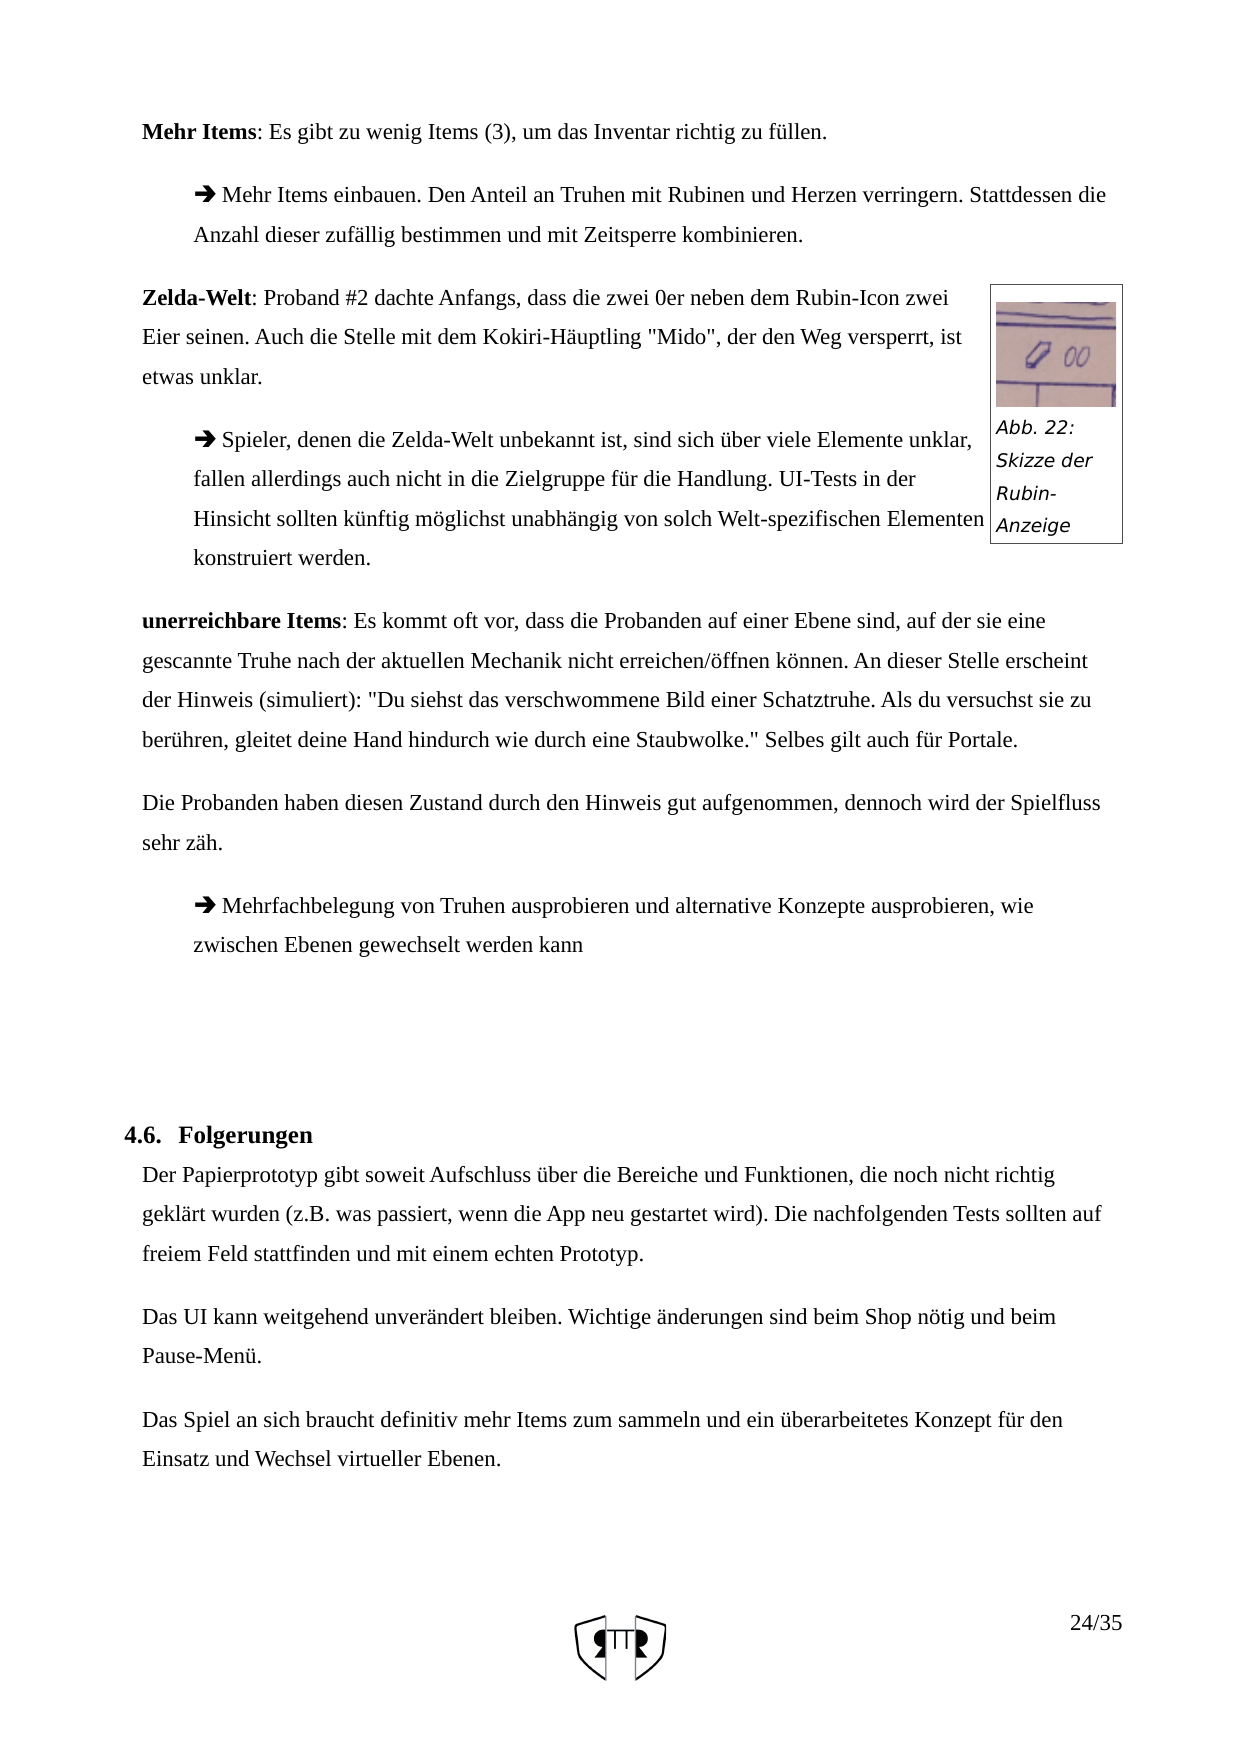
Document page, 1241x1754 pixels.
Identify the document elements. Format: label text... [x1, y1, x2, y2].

text  Mehr Items einbauen. Den Anteil an Truhen mit Rubinen und Herzen verringern. Stattdessen die Anzahl dieser zufällig bestimmen und mit Zeitsperre kombinieren. [193, 181, 1122, 247]
text [991, 285, 1122, 543]
picture [996, 302, 1117, 407]
text  Spieler, denen die Zelda-Welt unbekannt ist, sind sich über viele Elemente unklar, fallen allerdings auch nicht in die Zielgruppe für die Handlung. UI-Tests in der Hinsicht sollten künftig möglichst unabhängig von solch Welt-spezifischen Elementen konstruiert werden. [193, 426, 1122, 571]
text Die Probanden haben diesen Zustand durch den Hinweis gut aufgenommen, dennoch wird der Spielfluss sehr zäh. [142, 789, 1122, 855]
picture [574, 1615, 667, 1681]
text Zelda-Welt: Proband #2 dachte Anfangs, dass die zwei 0er neben dem Rubin-Icon zwei Eier seinen. Auch die Stelle mit dem Kokiri-Häuptling "Mido", der den Weg versperrt, ist etwas unklar. [142, 284, 990, 389]
text Das Spiel an sich braucht definitiv mehr Items zum sammeln und ein überarbeitetes Konzept für den Einsatz und Wechsel virtueller Ebenen. [142, 1406, 1122, 1472]
text Abb. 22: Skizze der Rubin-Anzeige [996, 407, 1116, 537]
subtitle Folgerungen [124, 1121, 1122, 1149]
text unerreichbare Items: Es kommt oft vor, dass die Probanden auf einer Ebene sind, auf der sie eine gescannte Truhe nach der aktuellen Mechanik nicht erreichen/öffnen können. An dieser Stelle erscheint der Hinweis (simuliert): "Du siehst das verschwommene Bild einer Schatztruhe. Als du versuchst sie zu berühren, gleitet deine Hand hindurch wie durch eine Staubwolke." Selbes gilt auch für Portale. [142, 607, 1122, 752]
text  Mehrfachbelegung von Truhen ausprobieren und alternative Konzepte ausprobieren, wie zwischen Ebenen gewechselt werden kann [193, 892, 1122, 957]
text Das UI kann weitgehend unverändert bleiben. Wichtige änderungen sind beim Shop nötig und beim Pause-Menü. [142, 1303, 1122, 1369]
text Der Papierprototyp gibt soweit Aufschluss über die Bereiche und Funktionen, die noch nicht richtig geklärt wurden (z.B. was passiert, wenn die App neu gestartet wird). Die nachfolgenden Tests sollten auf freiem Feld stattfinden und mit einem echten Prototyp. [142, 1161, 1122, 1266]
text Mehr Items: Es gibt zu wenig Items (3), um das Inventar richtig zu füllen. [142, 118, 1122, 144]
